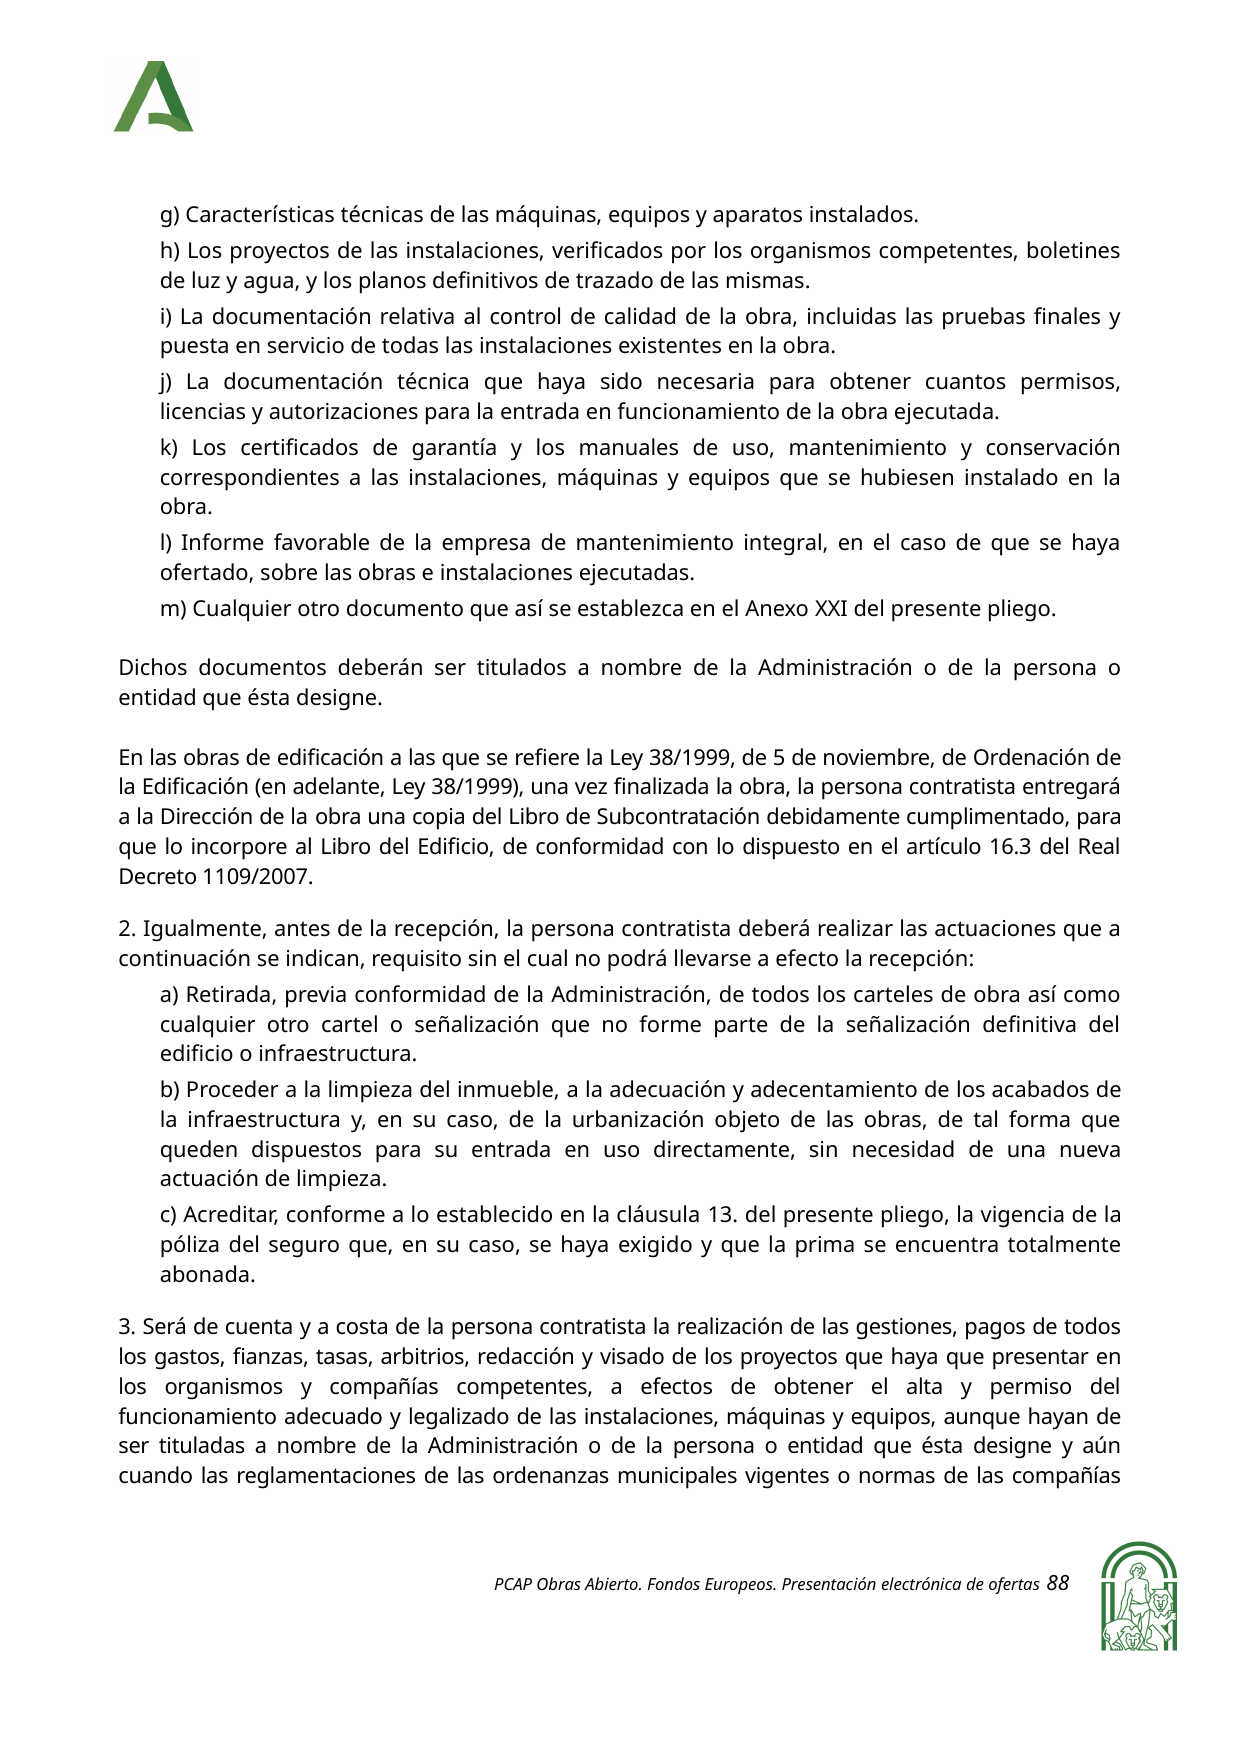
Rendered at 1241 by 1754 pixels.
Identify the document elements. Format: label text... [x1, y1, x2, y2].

text Dichos documentos deberán ser titulados a nombre de la Administración o de la persona o entidad que ésta designe. [118, 652, 1122, 712]
text b) Proceder a la limpieza del inmueble, a la adecuación y adecentamiento de los acabados de la infraestructura y, en su caso, de la urbanización objeto de las obras, de tal forma que queden dispuestos para su entrada en uso directamente, sin necesidad de una nueva actuación de limpieza. [159, 1074, 1122, 1193]
picture [1100, 1540, 1178, 1652]
text k) Los certificados de garantía y los manuales de uso, mantenimiento y conservación correspondientes a las instalaciones, máquinas y equipos que se hubiesen instalado en la obra. [159, 432, 1122, 521]
text j) La documentación técnica que haya sido necesaria para obtener cuantos permisos, licencias y autorizaciones para la entrada en funcionamiento de la obra ejecutada. [159, 366, 1122, 426]
text h) Los proyectos de las instalaciones, verificados por los organismos competentes, boletines de luz y agua, y los planos definitivos de trazado de las mismas. [159, 235, 1122, 295]
text c) Acreditar, conforme a lo establecido en la cláusula 13. del presente pliego, la vigencia de la póliza del seguro que, en su caso, se haya exigido y que la prima se encuentra totalmente abonada. [159, 1199, 1122, 1288]
text En las obras de edificación a las que se refiere la Ley 38/1999, de 5 de noviembre, de Ordenación de la Edificación (en adelante, Ley 38/1999), una vez finalizada la obra, la persona contratista entregará a la Dirección de la obra una copia del Libro de Subcontratación debidamente cumplimentado, para que lo incorpore al Libro del Edificio, de conformidad con lo dispuesto en el artículo 16.3 del Real Decreto 1109/2007. [118, 742, 1122, 891]
text m) Cualquier otro documento que así se establezca en el Anexo XXI del presente pliego. [159, 593, 1122, 622]
text a) Retirada, previa conformidad de la Administración, de todos los carteles de obra así como cualquier otro cartel o señalización que no forme parte de la señalización definitiva del edificio o infraestructura. [159, 979, 1122, 1068]
text g) Características técnicas de las máquinas, equipos y aparatos instalados. [159, 199, 1122, 229]
text l) Informe favorable de la empresa de mantenimiento integral, en el caso de que se haya ofertado, sobre las obras e instalaciones ejecutadas. [159, 527, 1122, 587]
text i) La documentación relativa al control de calidad de la obra, incluidas las pruebas finales y puesta en servicio de todas las instalaciones existentes en la obra. [159, 301, 1122, 360]
picture [109, 56, 198, 136]
text 2. Igualmente, antes de la recepción, la persona contratista deberá realizar las actuaciones que a continuación se indican, requisito sin el cual no podrá llevarse a efecto la recepción: [118, 913, 1122, 973]
text 3. Será de cuenta y a costa de la persona contratista la realización de las gestiones, pagos de todos los gastos, fianzas, tasas, arbitrios, redacción y visado de los proyectos que haya que presentar en los organismos y compañías competentes, a efectos de obtener el alta y permiso del funcionamiento adecuado y legalizado de las instalaciones, máquinas y equipos, aunque hayan de ser tituladas a nombre de la Administración o de la persona o entidad que ésta designe y aún cuando las reglamentaciones de las ordenanzas municipales vigentes o normas de las compañías [118, 1311, 1122, 1490]
